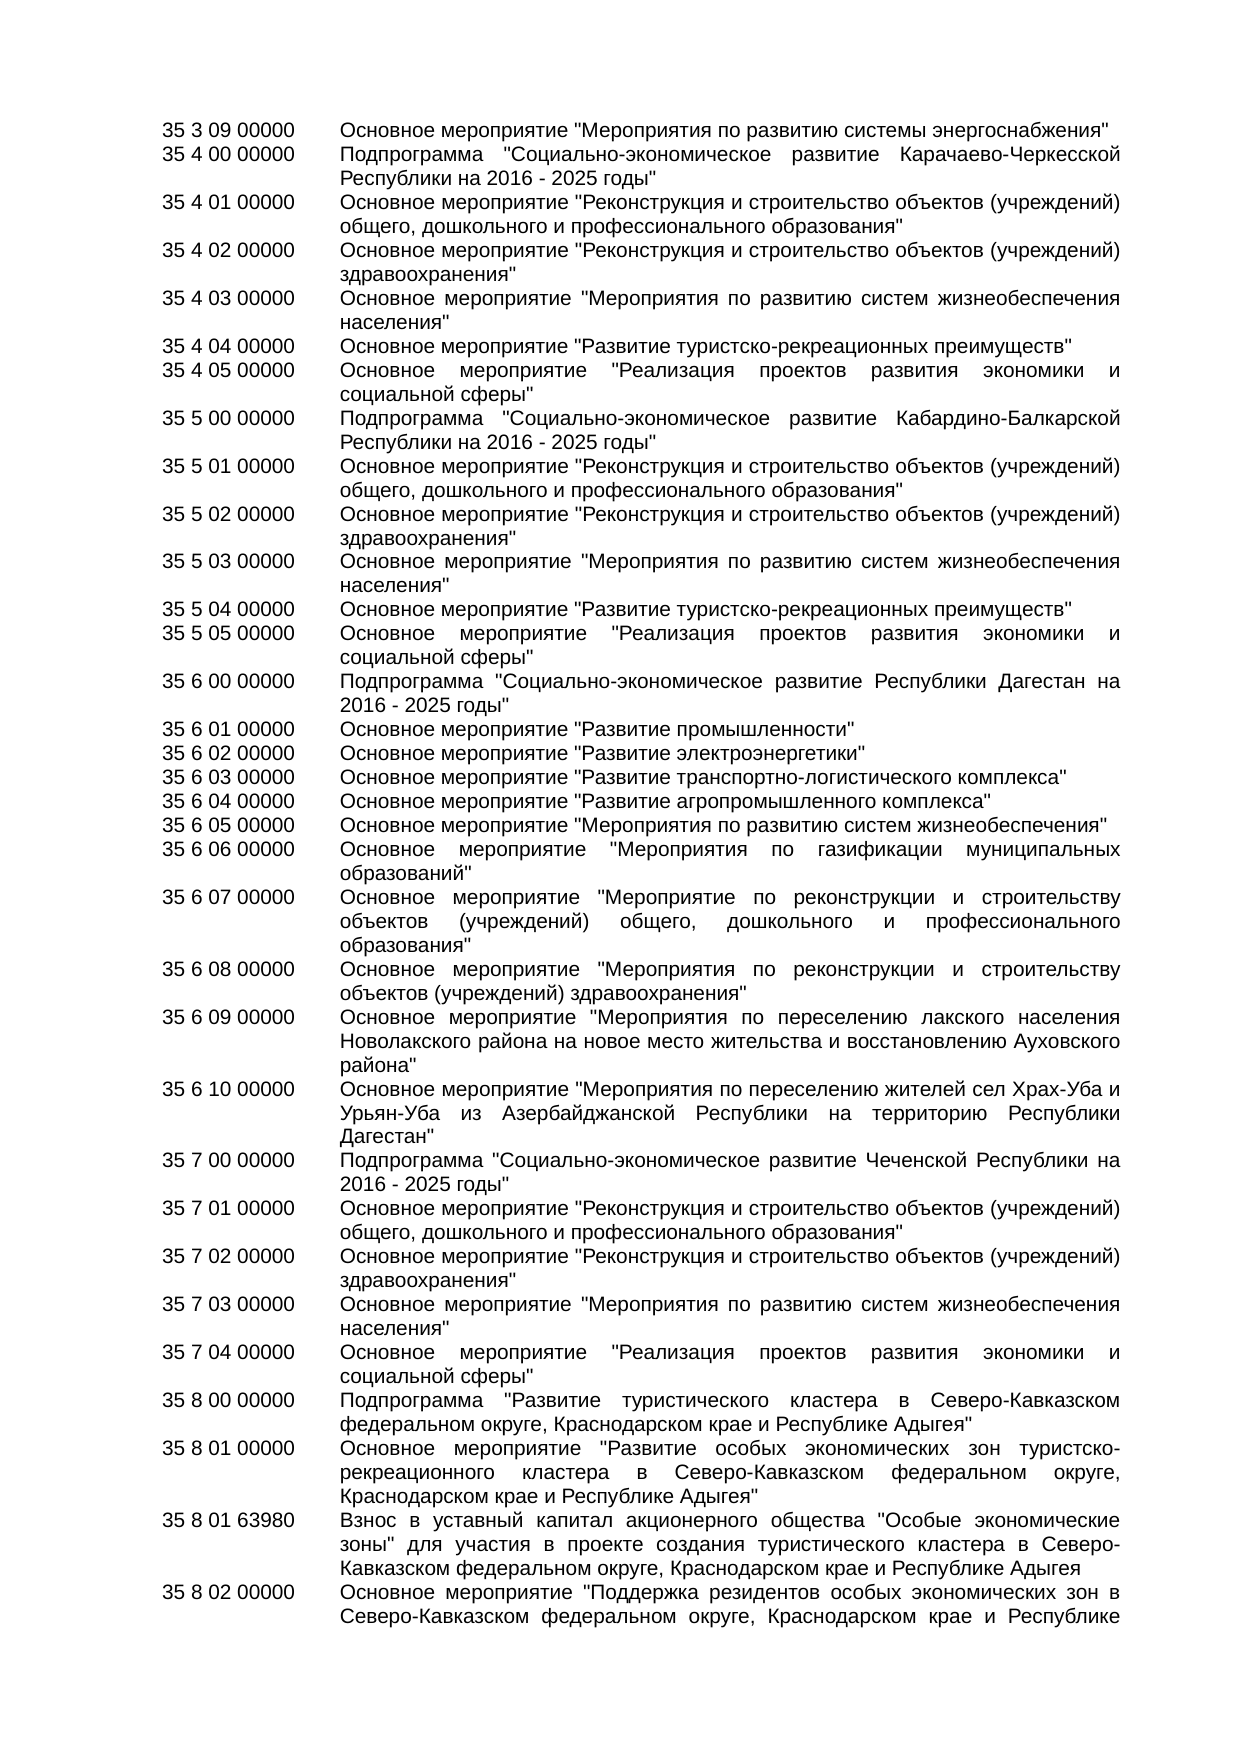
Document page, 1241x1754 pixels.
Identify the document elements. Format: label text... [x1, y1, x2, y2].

table_cell Основное мероприятие "Мероприятия по развитию систем жизнеобеспечения населения" [339, 549, 1122, 597]
table_cell 35 4 05 00000 [118, 358, 338, 406]
table_cell 35 8 01 00000 [118, 1436, 338, 1508]
table_cell 35 7 03 00000 [118, 1292, 338, 1340]
table_cell Основное мероприятие "Мероприятие по реконструкции и строительству объектов (учреждений) общего, дошкольного и профессионального образования" [339, 885, 1122, 957]
table_cell 35 3 09 00000 [118, 118, 338, 142]
table_cell Подпрограмма "Социально-экономическое развитие Карачаево-Черкесской Республики на 2016 - 2025 годы" [339, 142, 1122, 190]
table_cell Подпрограмма "Социально-экономическое развитие Кабардино-Балкарской Республики на 2016 - 2025 годы" [339, 406, 1122, 453]
table_cell 35 5 05 00000 [118, 621, 338, 669]
table_cell 35 8 02 00000 [118, 1580, 338, 1627]
table_cell Взнос в уставный капитал акционерного общества "Особые экономические зоны" для участия в проекте создания туристического кластера в Северо-Кавказском федеральном округе, Краснодарском крае и Республике Адыгея [339, 1508, 1122, 1579]
table_cell Основное мероприятие "Реконструкция и строительство объектов (учреждений) здравоохранения" [339, 501, 1122, 549]
table_cell Подпрограмма "Развитие туристического кластера в Северо-Кавказском федеральном округе, Краснодарском крае и Республике Адыгея" [339, 1388, 1122, 1436]
table_cell 35 7 02 00000 [118, 1244, 338, 1292]
table_cell 35 4 04 00000 [118, 334, 338, 358]
table_cell Основное мероприятие "Реконструкция и строительство объектов (учреждений) общего, дошкольного и профессионального образования" [339, 1196, 1122, 1244]
table_cell 35 5 02 00000 [118, 501, 338, 549]
table_cell 35 4 01 00000 [118, 190, 338, 238]
table_cell 35 7 01 00000 [118, 1196, 338, 1244]
table_cell 35 5 01 00000 [118, 454, 338, 501]
table_cell 35 4 03 00000 [118, 286, 338, 334]
table_cell Основное мероприятие "Реализация проектов развития экономики и социальной сферы" [339, 358, 1122, 406]
table_cell 35 6 05 00000 [118, 813, 338, 837]
table_cell Основное мероприятие "Развитие электроэнергетики" [339, 741, 1122, 765]
table_cell Основное мероприятие "Мероприятия по развитию систем жизнеобеспечения населения" [339, 1292, 1122, 1340]
table_cell Основное мероприятие "Реконструкция и строительство объектов (учреждений) общего, дошкольного и профессионального образования" [339, 454, 1122, 501]
table_cell 35 6 09 00000 [118, 1005, 338, 1076]
table_cell 35 6 03 00000 [118, 765, 338, 789]
table_cell Основное мероприятие "Развитие особых экономических зон туристско-рекреационного кластера в Северо-Кавказском федеральном округе, Краснодарском крае и Республике Адыгея" [339, 1436, 1122, 1508]
table_cell Основное мероприятие "Развитие туристско-рекреационных преимуществ" [339, 597, 1122, 621]
table_cell 35 6 10 00000 [118, 1076, 338, 1148]
table_cell 35 5 03 00000 [118, 549, 338, 597]
table_cell Основное мероприятие "Развитие агропромышленного комплекса" [339, 789, 1122, 813]
table_cell 35 8 01 63980 [118, 1508, 338, 1579]
table_cell Основное мероприятие "Мероприятия по развитию систем жизнеобеспечения" [339, 813, 1122, 837]
table_cell 35 6 01 00000 [118, 717, 338, 741]
table_cell Основное мероприятие "Реконструкция и строительство объектов (учреждений) общего, дошкольного и профессионального образования" [339, 190, 1122, 238]
table_cell 35 4 00 00000 [118, 142, 338, 190]
table_cell 35 7 00 00000 [118, 1148, 338, 1196]
table_cell 35 6 00 00000 [118, 669, 338, 717]
table_cell 35 6 08 00000 [118, 957, 338, 1004]
table_cell Основное мероприятие "Мероприятия по газификации муниципальных образований" [339, 837, 1122, 885]
table_cell 35 6 04 00000 [118, 789, 338, 813]
table_cell 35 8 00 00000 [118, 1388, 338, 1436]
table_cell Основное мероприятие "Мероприятия по развитию системы энергоснабжения" [339, 118, 1122, 142]
table_cell Основное мероприятие "Мероприятия по переселению жителей сел Храх-Уба и Урьян-Уба из Азербайджанской Республики на территорию Республики Дагестан" [339, 1076, 1122, 1148]
table_cell Основное мероприятие "Реконструкция и строительство объектов (учреждений) здравоохранения" [339, 238, 1122, 286]
table_cell Основное мероприятие "Реализация проектов развития экономики и социальной сферы" [339, 621, 1122, 669]
table_cell Основное мероприятие "Развитие транспортно-логистического комплекса" [339, 765, 1122, 789]
table_cell 35 5 00 00000 [118, 406, 338, 453]
table_cell Основное мероприятие "Развитие туристско-рекреационных преимуществ" [339, 334, 1122, 358]
table_cell 35 5 04 00000 [118, 597, 338, 621]
table_cell Основное мероприятие "Реконструкция и строительство объектов (учреждений) здравоохранения" [339, 1244, 1122, 1292]
table_cell Основное мероприятие "Мероприятия по реконструкции и строительству объектов (учреждений) здравоохранения" [339, 957, 1122, 1004]
table_cell Подпрограмма "Социально-экономическое развитие Республики Дагестан на 2016 - 2025 годы" [339, 669, 1122, 717]
table_cell Основное мероприятие "Мероприятия по развитию систем жизнеобеспечения населения" [339, 286, 1122, 334]
table_cell Основное мероприятие "Поддержка резидентов особых экономических зон в Северо-Кавказском федеральном округе, Краснодарском крае и Республике [339, 1580, 1122, 1627]
table_cell Подпрограмма "Социально-экономическое развитие Чеченской Республики на 2016 - 2025 годы" [339, 1148, 1122, 1196]
table_cell Основное мероприятие "Мероприятия по переселению лакского населения Новолакского района на новое место жительства и восстановлению Ауховского района" [339, 1005, 1122, 1076]
table_cell 35 6 07 00000 [118, 885, 338, 957]
table_cell Основное мероприятие "Развитие промышленности" [339, 717, 1122, 741]
table_cell 35 4 02 00000 [118, 238, 338, 286]
table_cell 35 7 04 00000 [118, 1340, 338, 1388]
table_cell 35 6 02 00000 [118, 741, 338, 765]
table_cell 35 6 06 00000 [118, 837, 338, 885]
table_cell Основное мероприятие "Реализация проектов развития экономики и социальной сферы" [339, 1340, 1122, 1388]
